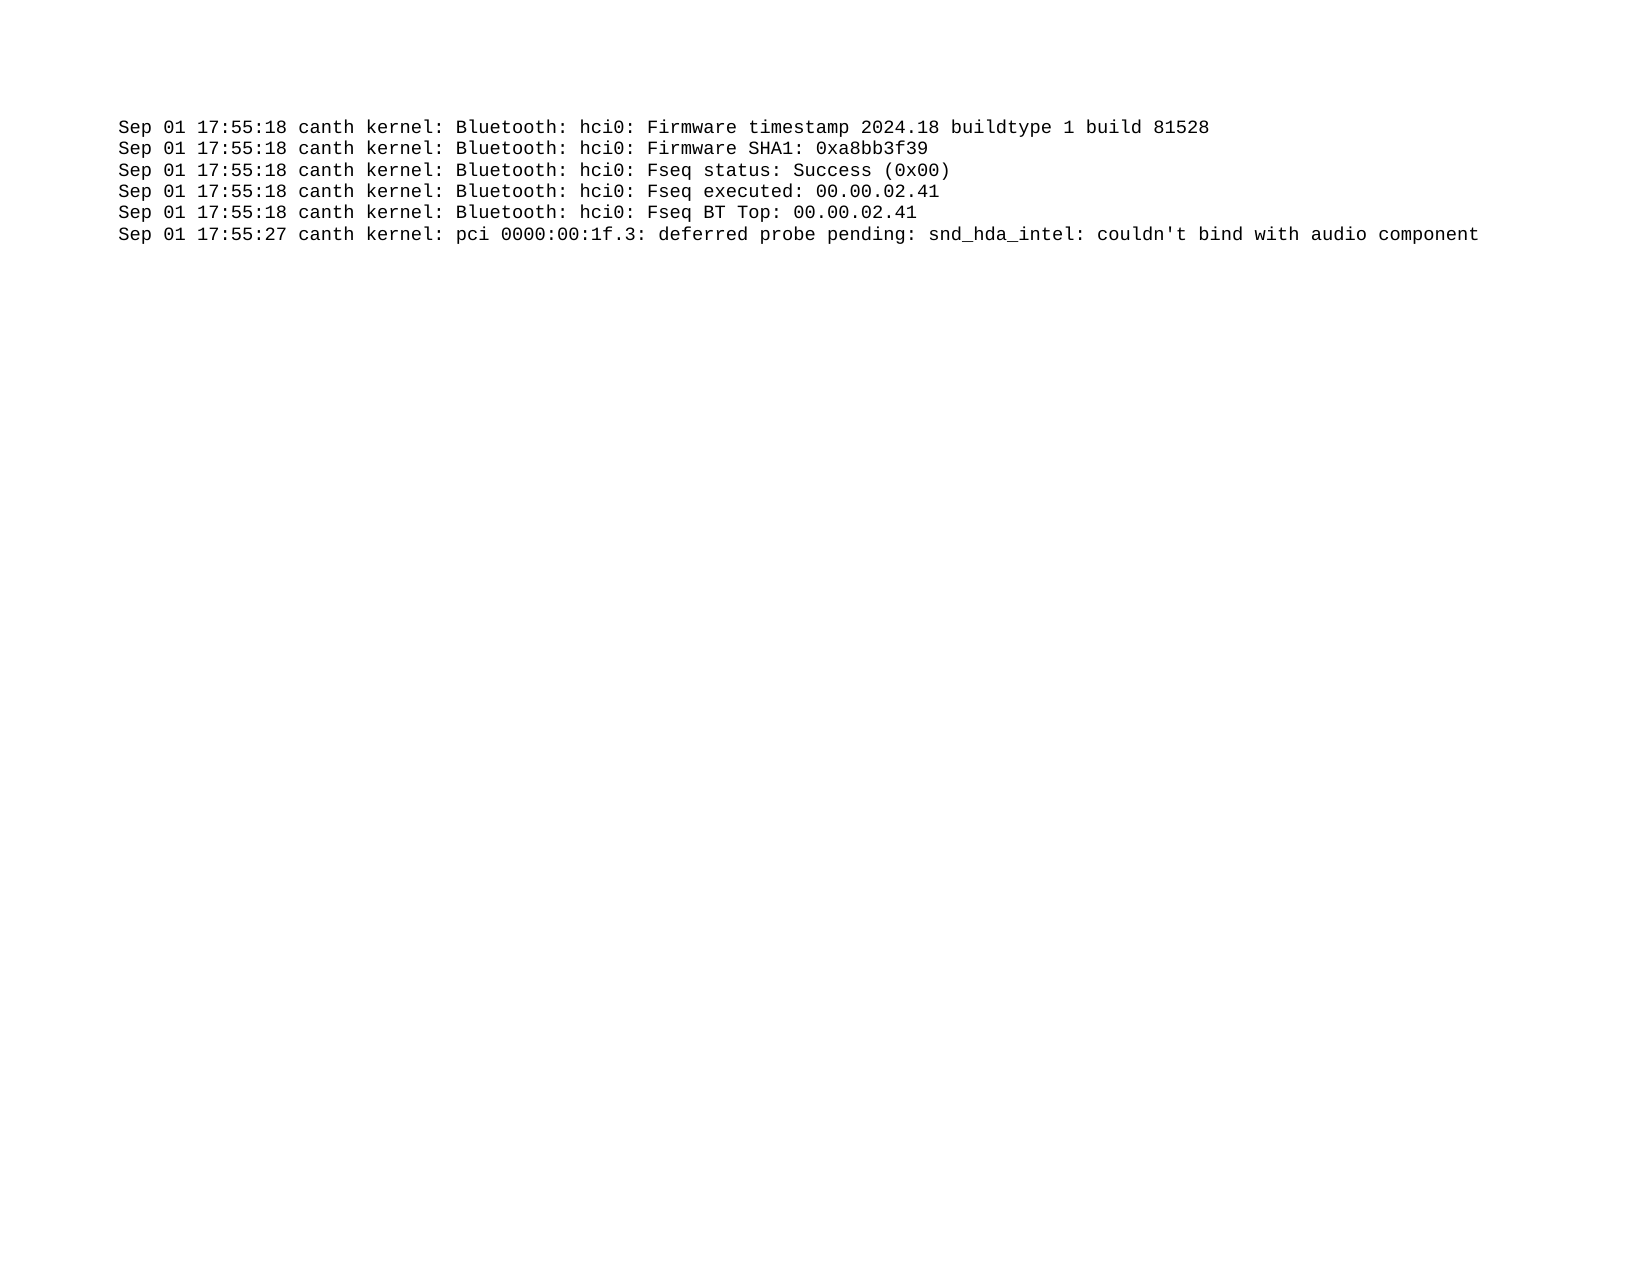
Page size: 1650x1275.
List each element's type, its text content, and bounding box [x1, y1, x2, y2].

text Sep 01 17:55:27 canth kernel: pci 0000:00:1f.3: deferred probe pending: snd_hda_intel: couldn't bind with audio component [118, 224, 1532, 246]
text Sep 01 17:55:18 canth kernel: Bluetooth: hci0: Firmware timestamp 2024.18 buildtype 1 build 81528 [118, 118, 1532, 139]
text Sep 01 17:55:18 canth kernel: Bluetooth: hci0: Fseq status: Success (0x00) [118, 161, 1532, 182]
text Sep 01 17:55:18 canth kernel: Bluetooth: hci0: Fseq BT Top: 00.00.02.41 [118, 203, 1532, 224]
text Sep 01 17:55:18 canth kernel: Bluetooth: hci0: Fseq executed: 00.00.02.41 [118, 182, 1532, 203]
text Sep 01 17:55:18 canth kernel: Bluetooth: hci0: Firmware SHA1: 0xa8bb3f39 [118, 139, 1532, 161]
